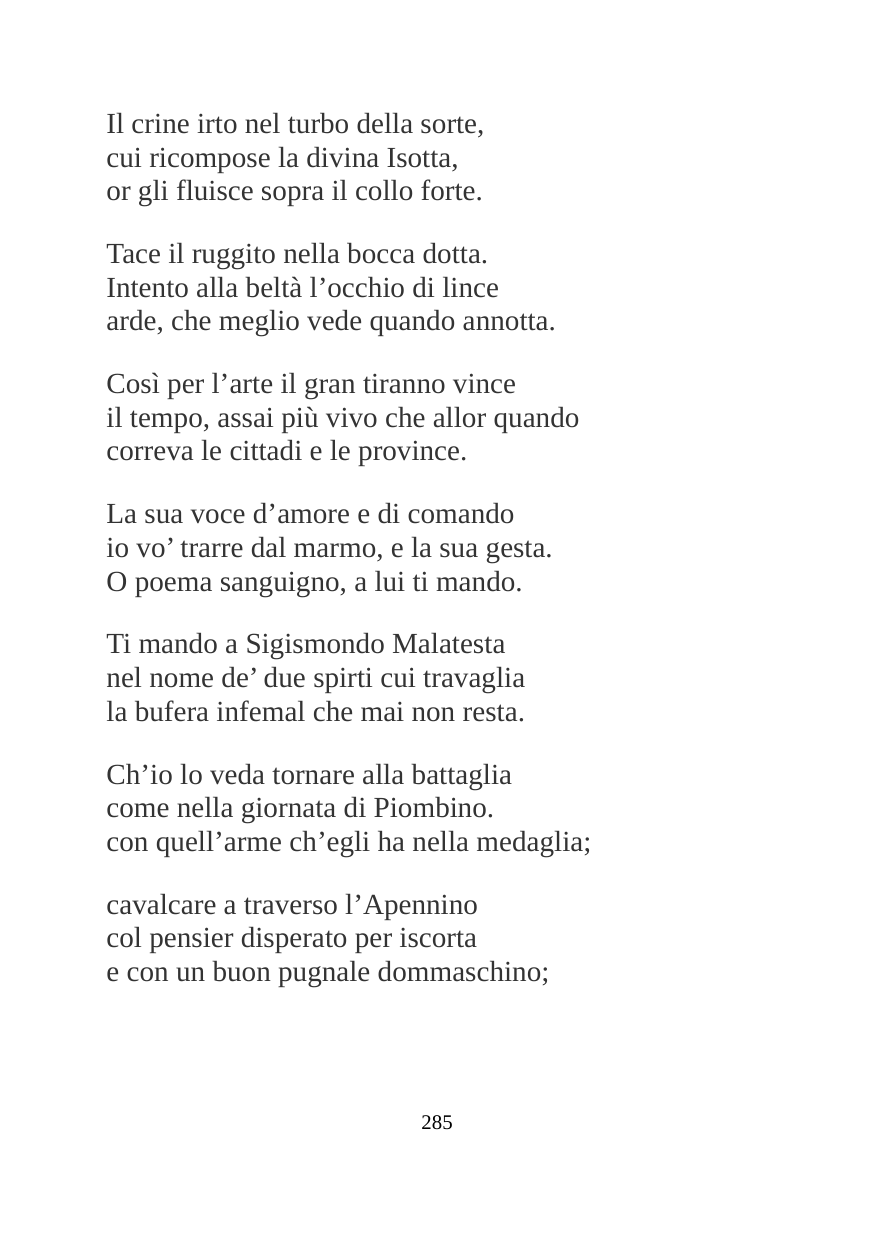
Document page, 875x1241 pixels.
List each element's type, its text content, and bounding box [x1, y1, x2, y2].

text Così per l’arte il gran tiranno vince il tempo, assai più vivo che allor quando correva le cittadi e le province. [106, 366, 767, 467]
text Ti mando a Sigismondo Malatesta nel nome de’ due spirti cui travaglia la bufera infemal che mai non resta. [106, 627, 767, 727]
text Il crine irto nel turbo della sorte, cui ricompose la divina Isotta, or gli fluisce sopra il collo forte. [106, 106, 767, 207]
text Ch’io lo veda tornare alla battaglia come nella giornata di Piombino. con quell’arme ch’egli ha nella medaglia; [106, 757, 767, 857]
text La sua voce d’amore e di comando io vo’ trarre dal marmo, e la sua gesta. O poema sanguigno, a lui ti mando. [106, 497, 767, 597]
text cavalcare a traverso l’Apennino col pensier disperato per iscorta e con un buon pugnale dommaschino; [106, 887, 767, 987]
text Tace il ruggito nella bocca dotta. Intento alla beltà l’occhio di lince arde, che meglio vede quando annotta. [106, 236, 767, 337]
